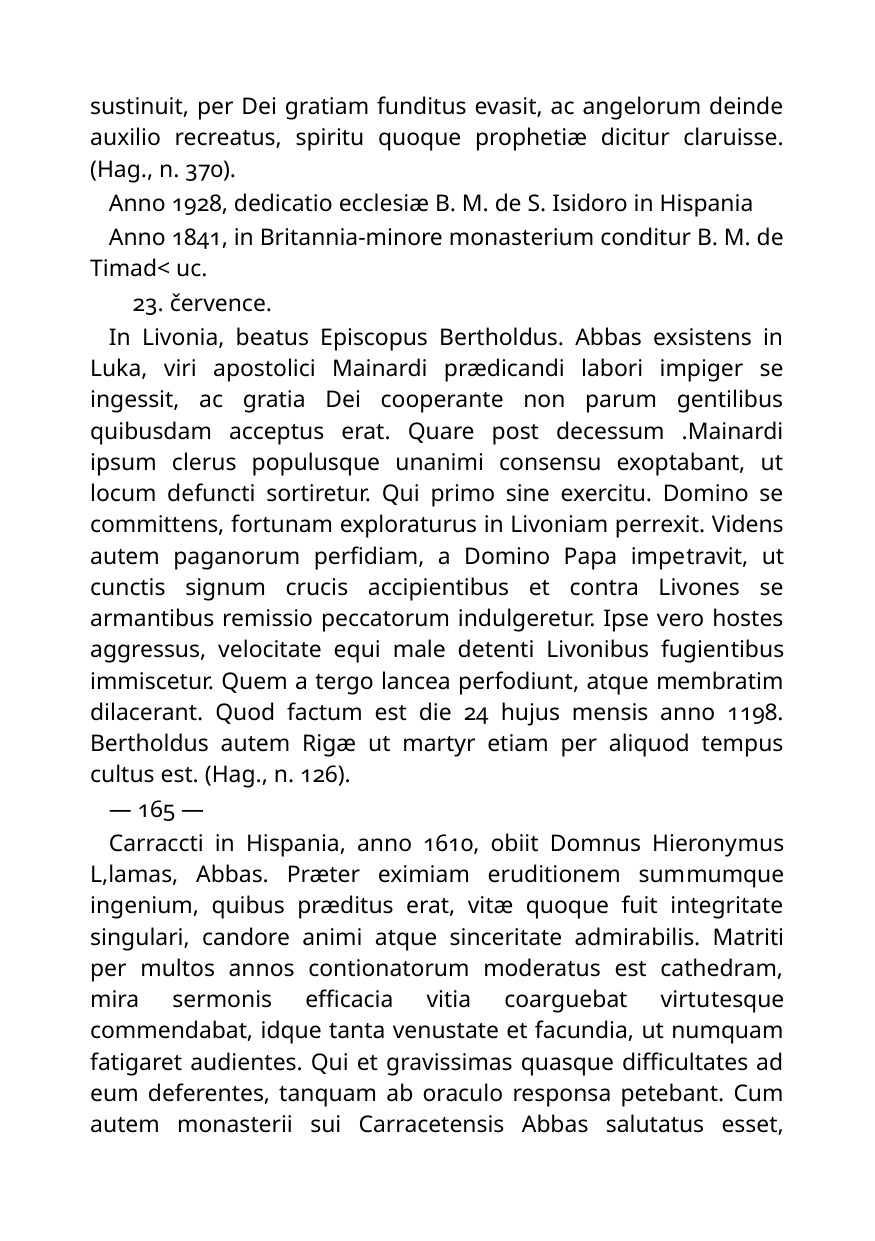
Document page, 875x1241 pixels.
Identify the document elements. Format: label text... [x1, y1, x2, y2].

text — 165 — [90, 793, 784, 824]
text 23. července. [90, 287, 784, 318]
text Anno 1841, in Britannia-minore monasterium conditur B. M. de Timad< uc. [90, 221, 784, 283]
text Carraccti in Hispania, anno 1610, obiit Domnus Hierony­mus L,lamas, Abbas. Præter eximiam eruditionem sum­mumque ingenium, quibus præditus erat, vitæ quoque fuit integritate singulari, candore animi atque sinceritate admira­bilis. Matriti per multos annos contionatorum moderatus est cathedram, mira sermonis efficacia vitia coarguebat virtu­tesque commendabat, idque tanta venustate et facundia, ut numquam fatigaret audientes. Qui et gravissimas quasque difficultates ad eum deferentes, tanquam ab oraculo responsa petebant. Cum autem monasterii sui Carracetensis Abbas salutatus esset, [90, 827, 784, 1139]
text Anno 1928, dedicatio ecclesiæ B. M. de S. Isidoro in Hispania [90, 187, 784, 218]
text In Livonia, beatus Episcopus Bertholdus. Abbas exsistens in Luka, viri apostolici Mainardi prædicandi labori impiger se ingessit, ac gratia Dei cooperante non parum gentilibus quibusdam acceptus erat. Quare post decessum .Mainardi ipsum clerus populusque unanimi consensu exoptabant, ut locum defuncti sortiretur. Qui primo sine exercitu. Domino se committens, fortunam exploraturus in Livoniam perrexit. Videns autem paganorum perfidiam, a Domino Papa impe­travit, ut cunctis signum crucis accipientibus et contra Livones se armantibus remissio peccatorum indulgeretur. Ipse vero hostes aggressus, velocitate equi male detenti Livonibus fugien­tibus immiscetur. Quem a tergo lancea perfodiunt, atque membratim dilacerant. Quod factum est die 24 hujus mensis anno 1198. Bertholdus autem Rigæ ut martyr etiam per aliquod tempus cultus est. (Hag., n. 126). [90, 321, 784, 789]
text sustinuit, per Dei gratiam funditus evasit, ac angelorum deinde auxilio recreatus, spiritu quoque prophetiæ dicitur claruisse. (Hag., n. 370). [90, 90, 784, 184]
